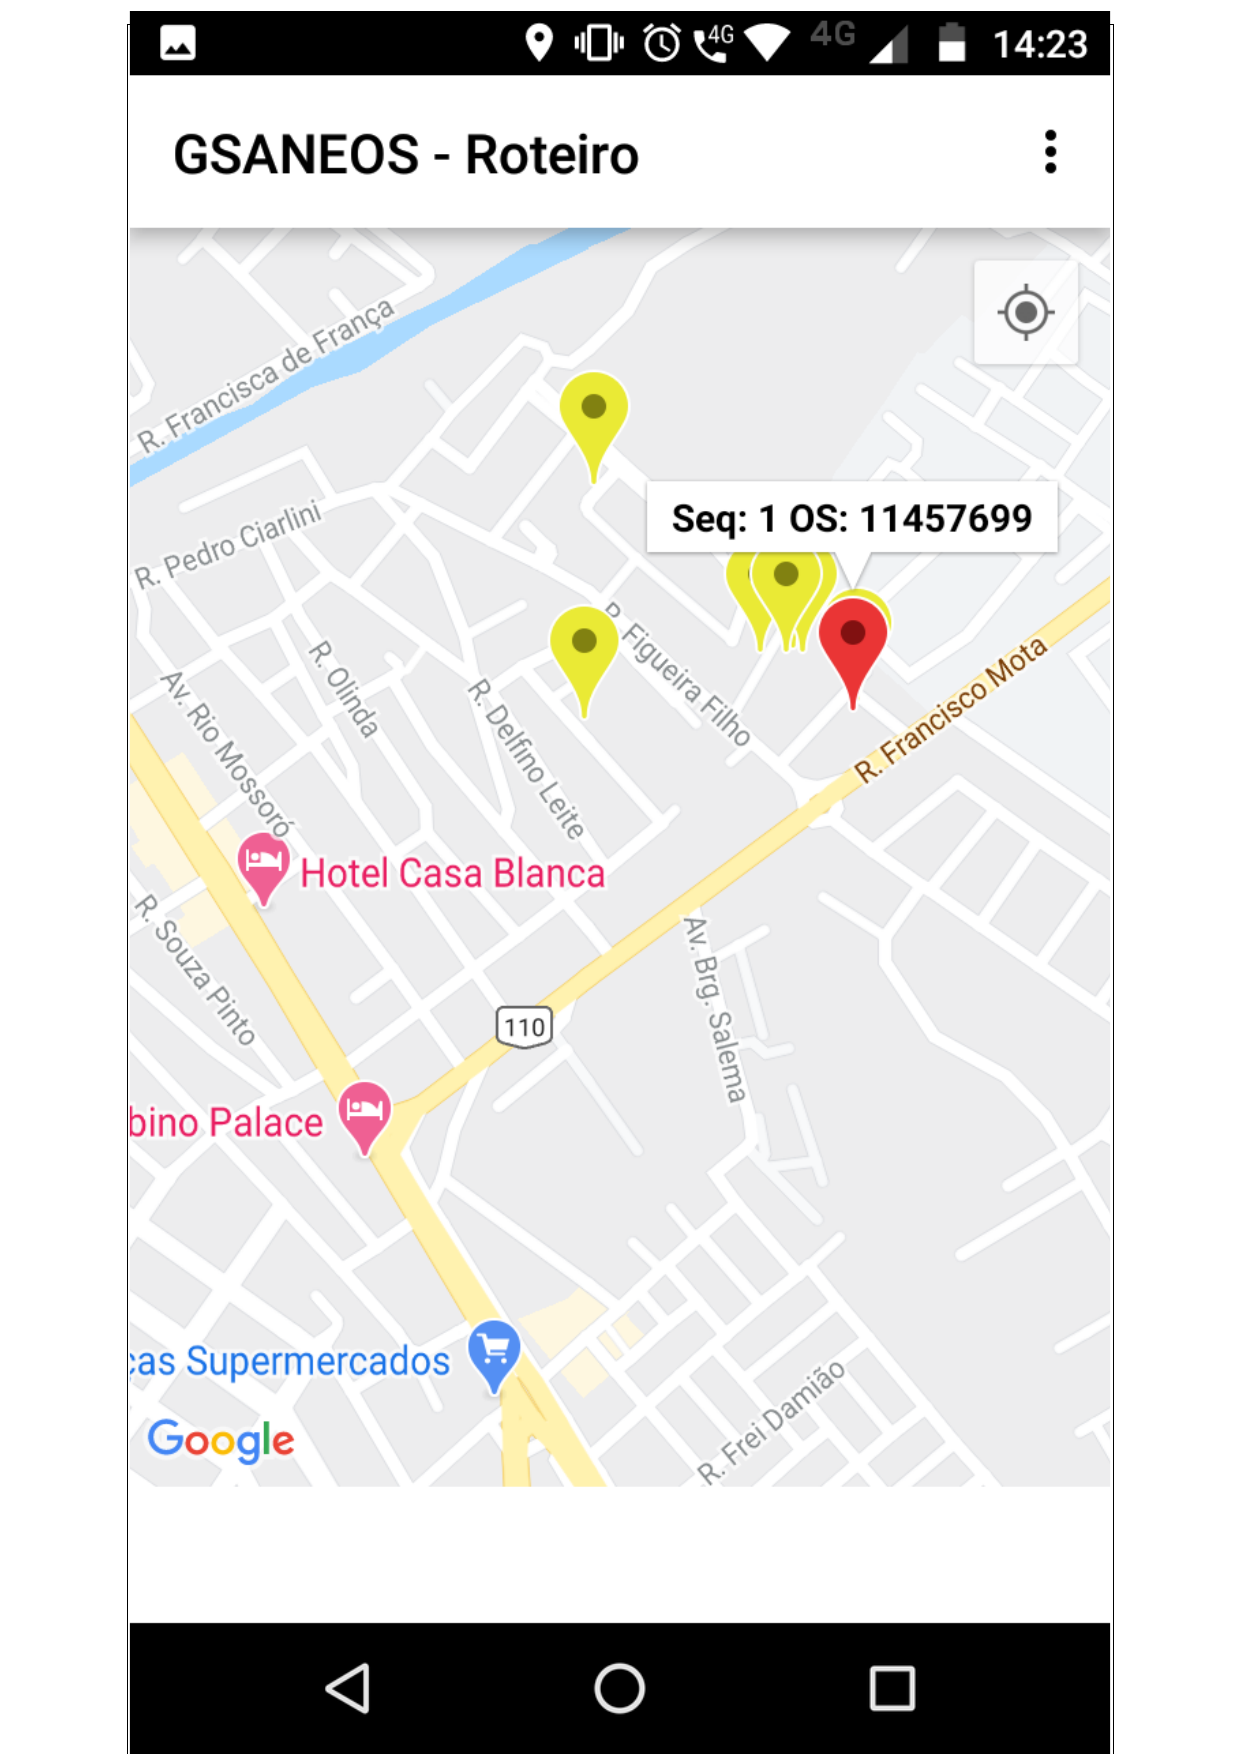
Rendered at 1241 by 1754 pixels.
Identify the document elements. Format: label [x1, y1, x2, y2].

picture [129, 11, 1111, 1754]
